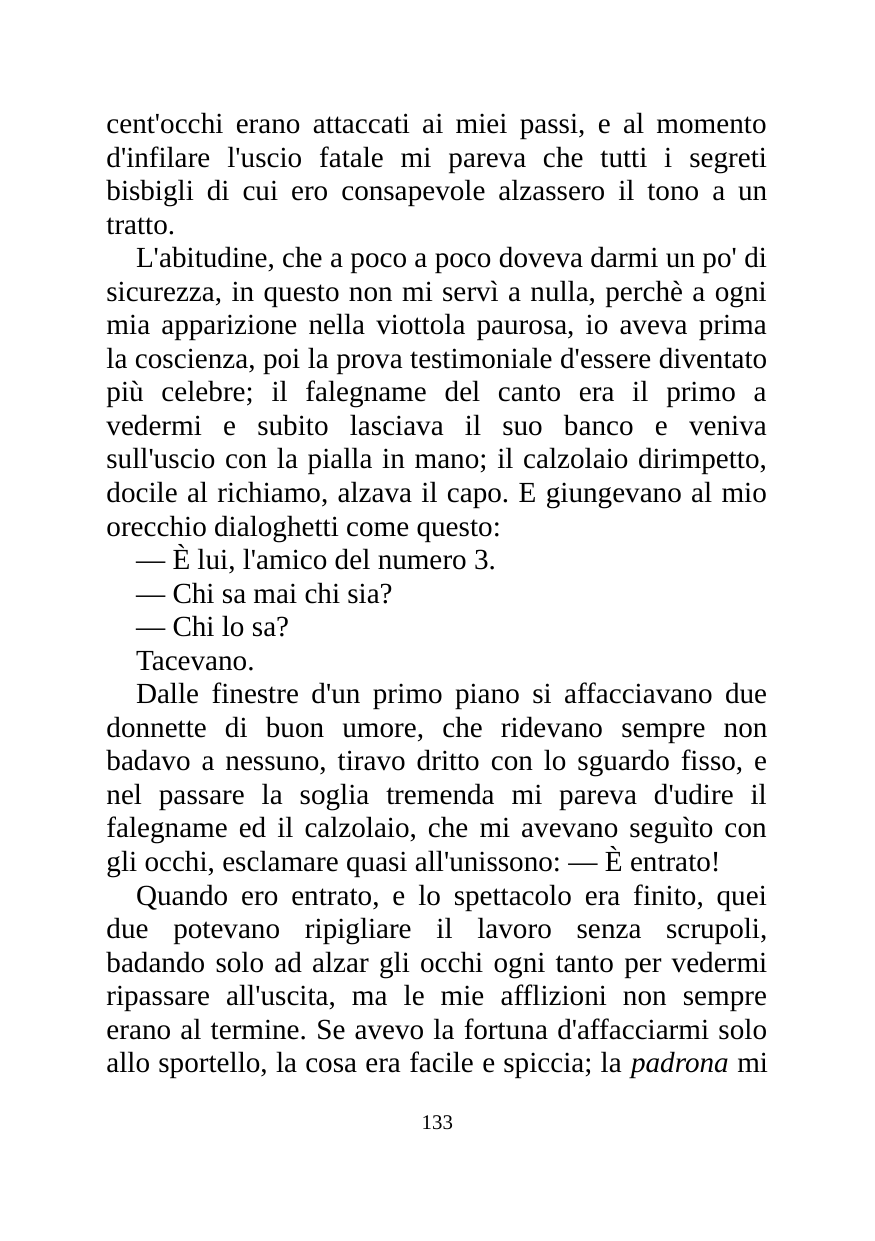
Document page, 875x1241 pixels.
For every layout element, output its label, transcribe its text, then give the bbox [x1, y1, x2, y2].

text — È lui, l'amico del numero 3. [106, 542, 768, 576]
text — Chi sa mai chi sia? [106, 576, 768, 609]
text L'abitudine, che a poco a poco doveva darmi un po' di sicurezza, in questo non mi servì a nulla, perchè a ogni mia apparizione nella viottola paurosa, io aveva prima la coscienza, poi la prova testimoniale d'essere diventato più celebre; il falegname del canto era il primo a vedermi e subito lasciava il suo banco e veniva sull'uscio con la pialla in mano; il calzolaio dirimpetto, docile al richiamo, alzava il capo. E giungevano al mio orecchio dialoghetti come questo: [106, 240, 768, 542]
text cent'occhi erano attaccati ai miei passi, e al momento d'infilare l'uscio fatale mi pareva che tutti i segreti bisbigli di cui ero consapevole alzassero il tono a un tratto. [106, 106, 768, 240]
text — Chi lo sa? [106, 609, 768, 643]
text Quando ero entrato, e lo spettacolo era finito, quei due potevano ripigliare il lavoro senza scrupoli, badando solo ad alzar gli occhi ogni tanto per vedermi ripassare all'uscita, ma le mie afflizioni non sempre erano al termine. Se avevo la fortuna d'affacciarmi solo allo sportello, la cosa era facile e spiccia; la padrona mi [106, 878, 768, 1079]
text Dalle finestre d'un primo piano si affacciavano due donnette di buon umore, che ridevano sempre non badavo a nessuno, tiravo dritto con lo sguardo fisso, e nel passare la soglia tremenda mi pareva d'udire il falegname ed il calzolaio, che mi avevano seguìto con gli occhi, esclamare quasi all'unissono: — È entrato! [106, 676, 768, 878]
text Tacevano. [106, 643, 768, 676]
